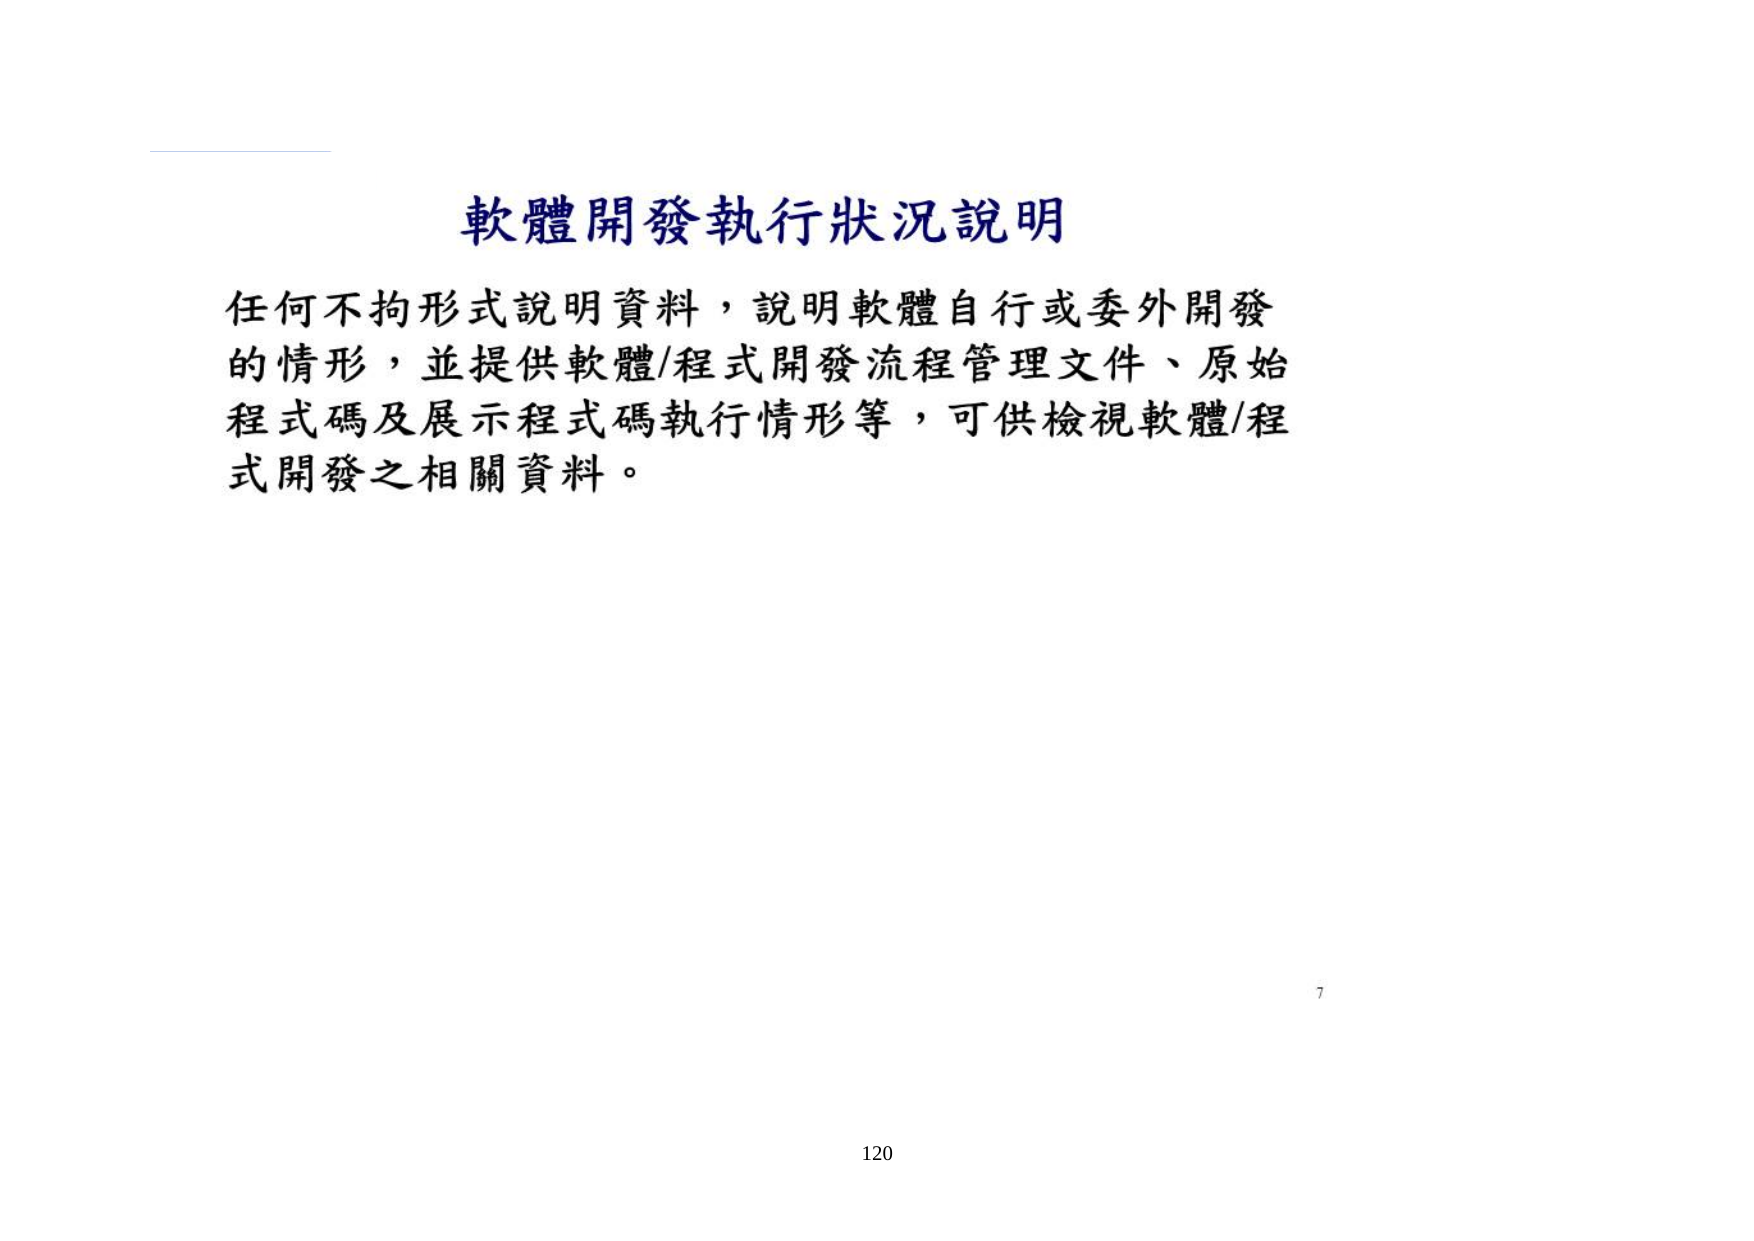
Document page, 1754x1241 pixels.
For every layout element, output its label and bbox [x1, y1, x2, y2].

picture [150, 151, 1379, 1038]
